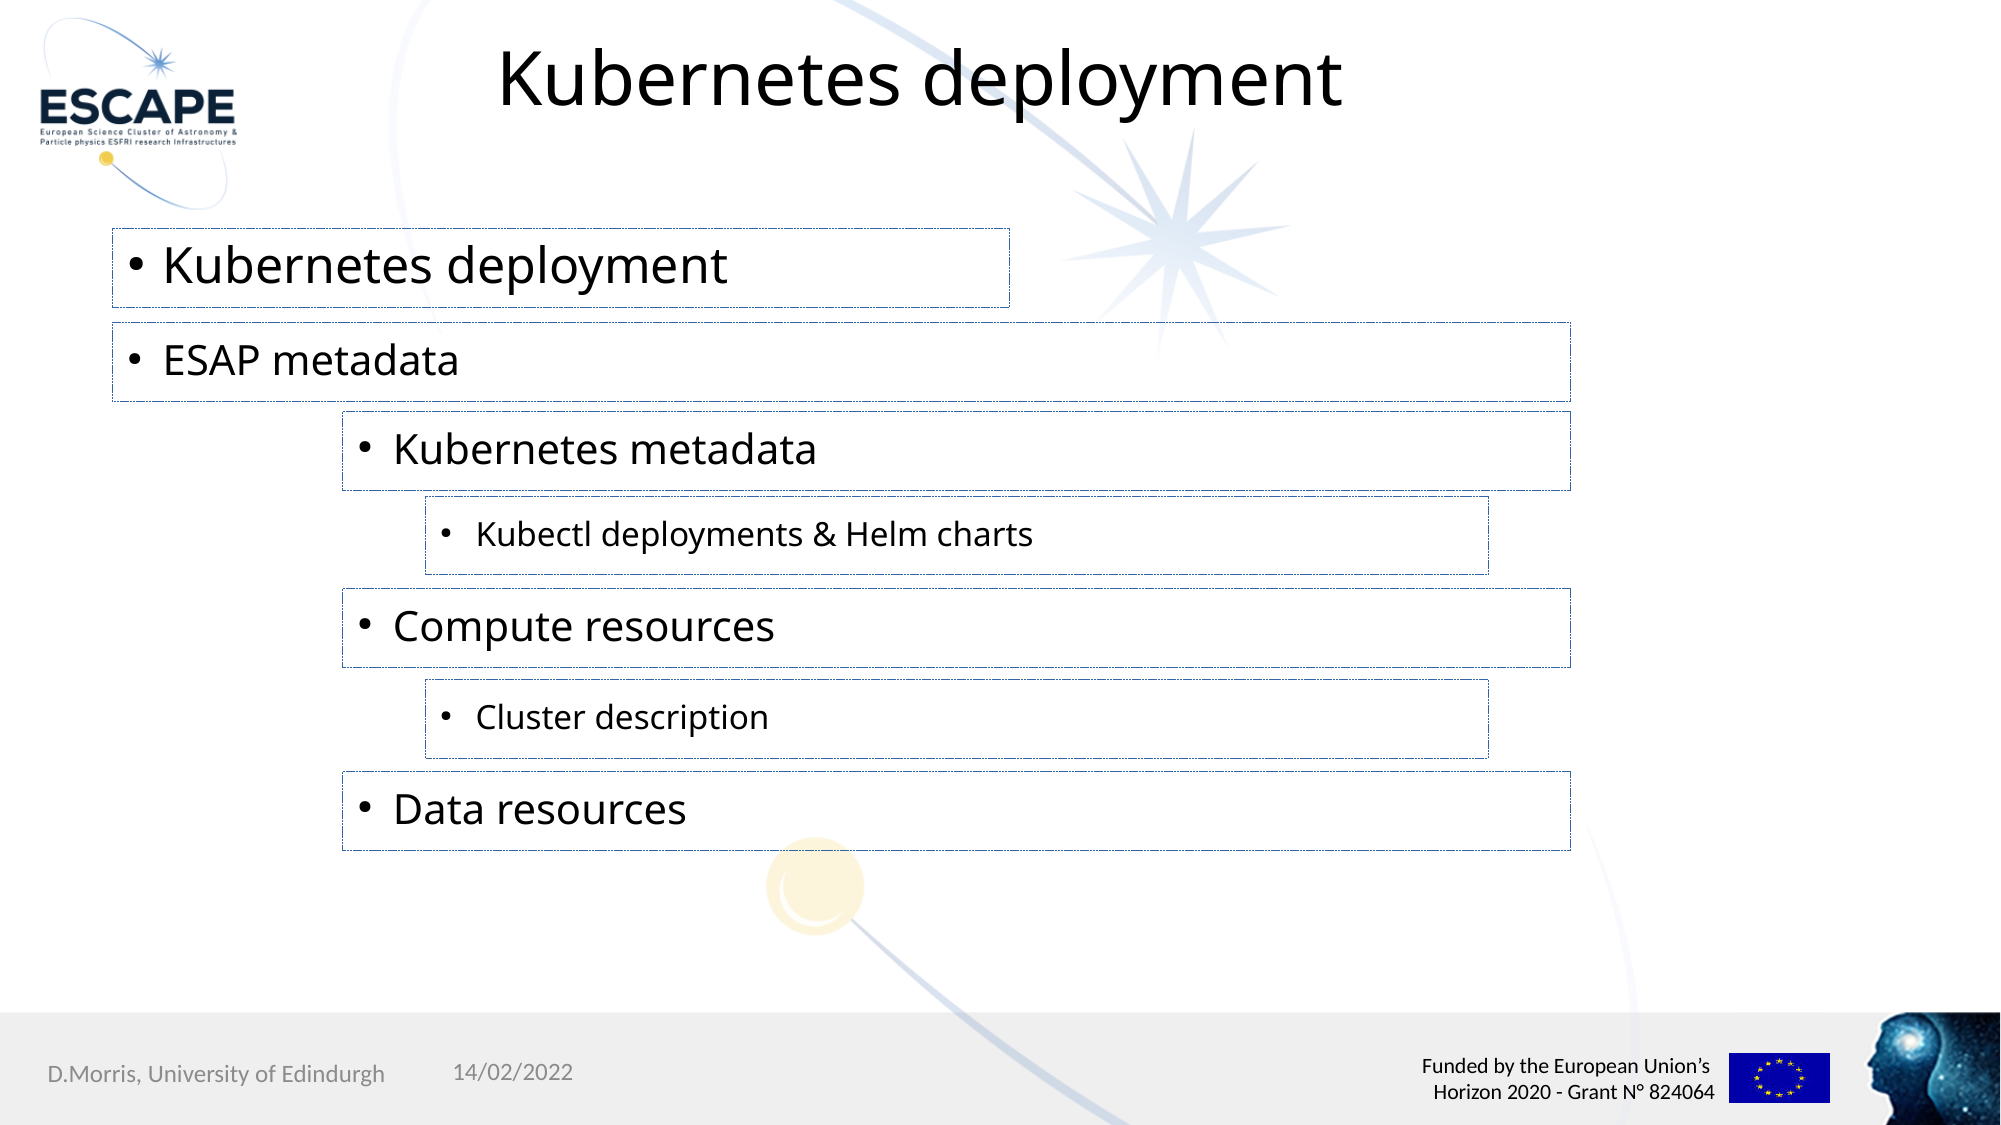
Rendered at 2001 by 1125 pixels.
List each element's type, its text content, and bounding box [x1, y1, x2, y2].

title Compute resources [342, 588, 1571, 668]
title Kubectl deployments & Helm charts [425, 496, 1489, 575]
title Kubernetes deployment [481, 11, 1519, 150]
title Kubernetes deployment [112, 228, 1010, 308]
slide_number 14/02/2022 [437, 1043, 662, 1099]
title ESAP metadata [112, 322, 1571, 402]
title Kubernetes metadata [342, 411, 1571, 491]
picture [0, 0, 2001, 1125]
title Data resources [342, 771, 1571, 851]
title Cluster description [425, 679, 1489, 759]
footer D.Morris, University of Edindurgh [32, 1042, 414, 1103]
